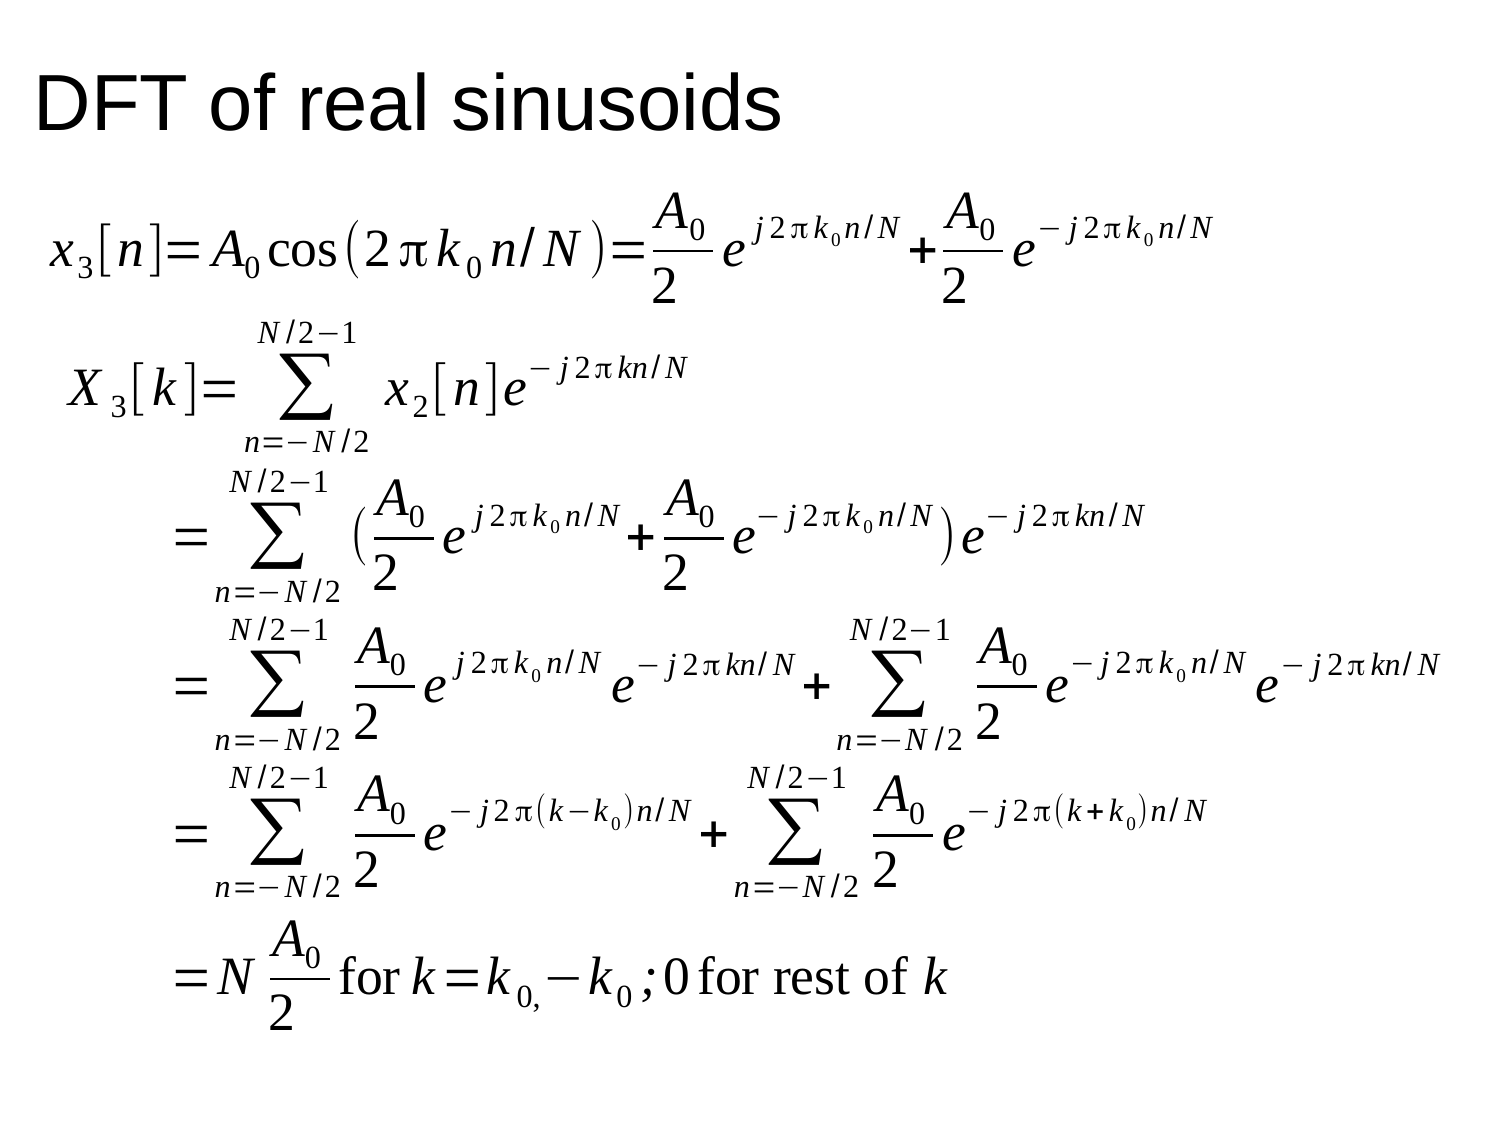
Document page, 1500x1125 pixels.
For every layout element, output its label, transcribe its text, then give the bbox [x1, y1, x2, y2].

chart [39, 179, 1450, 1044]
title DFT of real sinusoids [33, 9, 1384, 197]
